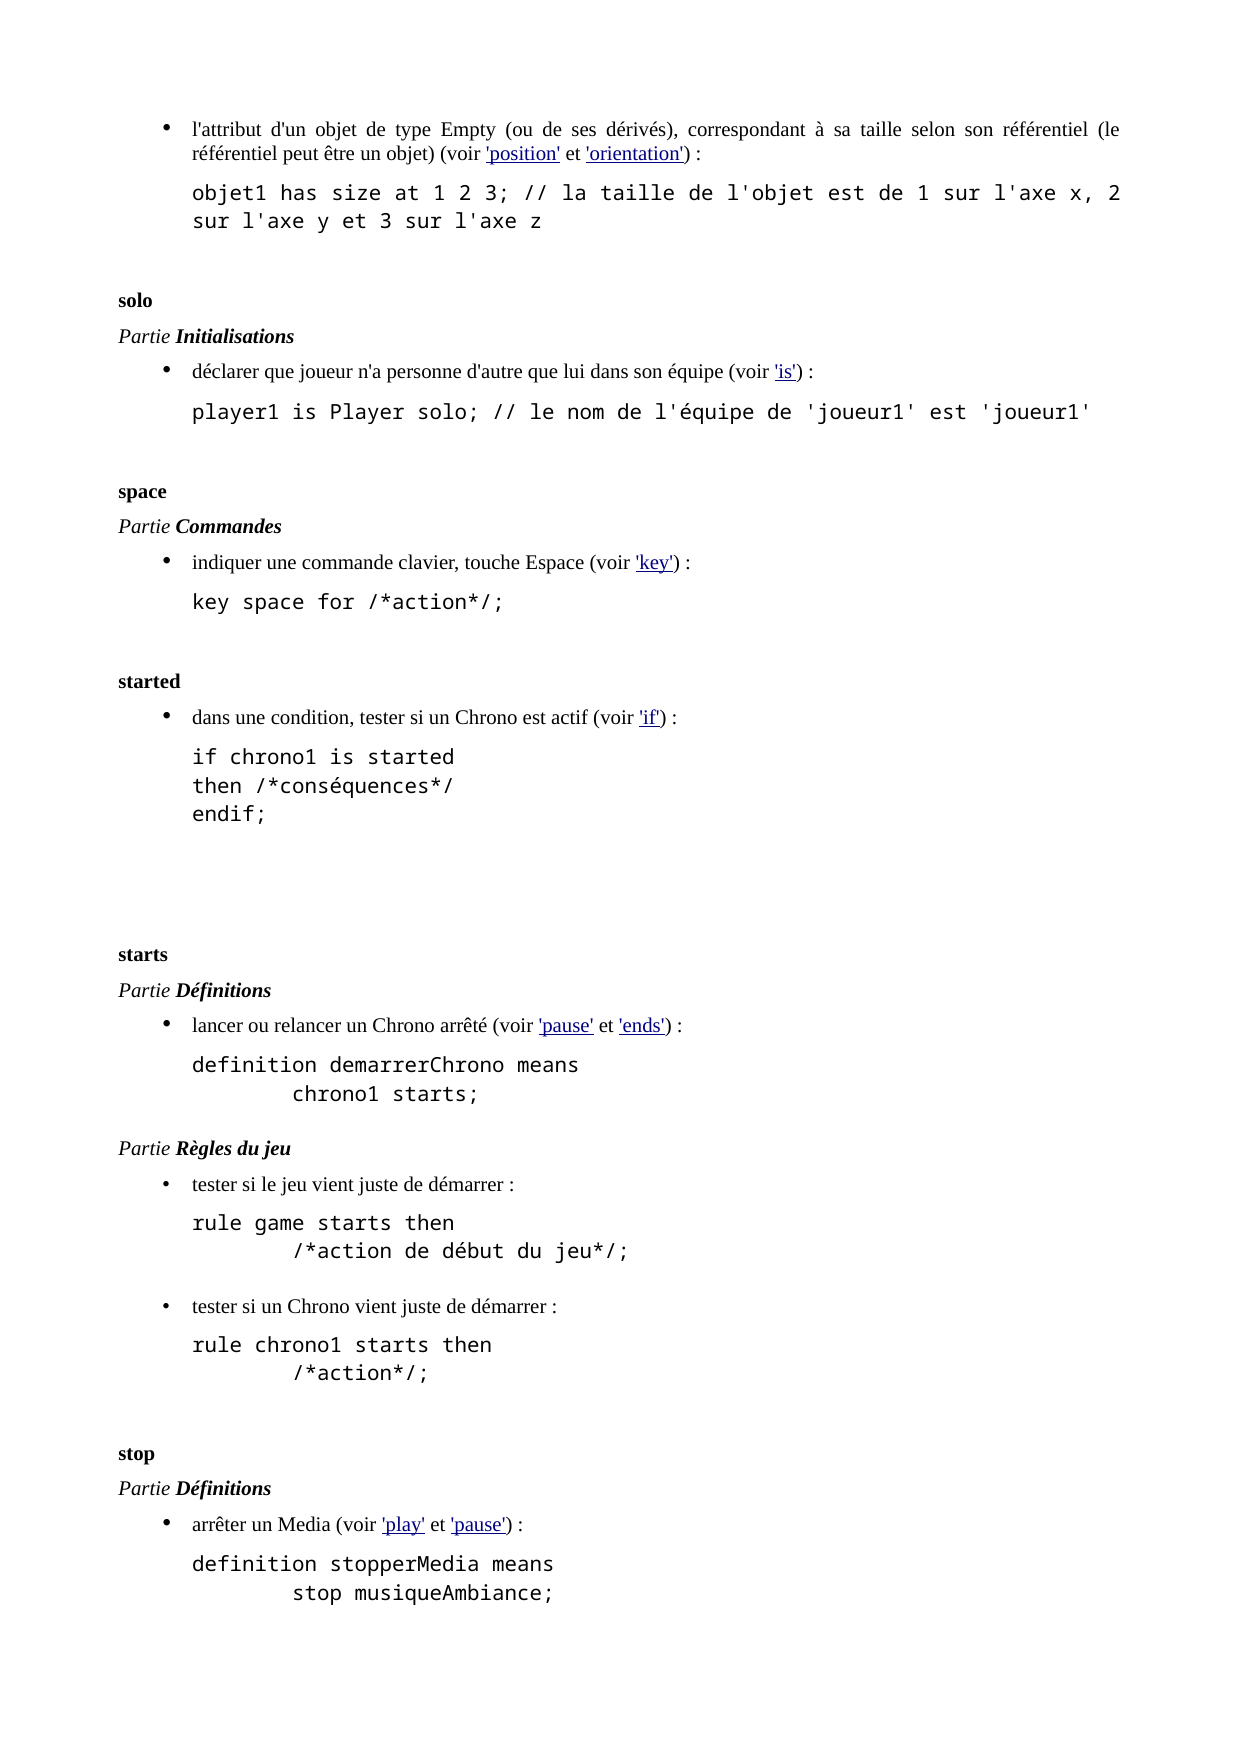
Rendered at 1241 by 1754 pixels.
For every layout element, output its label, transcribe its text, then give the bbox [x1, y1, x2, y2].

list l'attribut d'un objet de type Empty (ou de ses dérivés), correspondant à sa taille selon son référentiel (le référentiel peut être un objet) (voir 'position' et 'orientation') : [162, 118, 1122, 165]
text Partie Initialisations [118, 325, 1122, 348]
list tester si un Chrono vient juste de démarrer : [162, 1294, 1122, 1318]
list indiquer une commande clavier, touche Espace (voir 'key') : [162, 551, 1122, 575]
list stop musiqueAmbiance; [162, 1578, 1122, 1606]
subtitle started [118, 670, 1122, 693]
subtitle space [118, 480, 1122, 503]
subtitle stop [118, 1441, 1122, 1464]
subtitle solo [118, 289, 1122, 312]
list objet1 has size at 1 2 3; // la taille de l'objet est de 1 sur l'axe x, 2 sur l'axe y et 3 sur l'axe z [162, 178, 1122, 234]
text Partie Règles du jeu [118, 1137, 1122, 1160]
list lancer ou relancer un Chrono arrêté (voir 'pause' et 'ends') : [162, 1014, 1122, 1038]
list chrono1 starts; [162, 1079, 1122, 1107]
list key space for /*action*/; [162, 587, 1122, 616]
subtitle starts [118, 943, 1122, 966]
list rule chrono1 starts then [162, 1330, 1122, 1358]
list /*action de début du jeu*/; [162, 1237, 1122, 1265]
list definition demarrerChrono means [162, 1051, 1122, 1079]
list if chrono1 is started [162, 742, 1122, 771]
list definition stopperMedia means [162, 1549, 1122, 1578]
list player1 is Player solo; // le nom de l'équipe de 'joueur1' est 'joueur1' [162, 397, 1122, 425]
list déclarer que joueur n'a personne d'autre que lui dans son équipe (voir 'is') : [162, 360, 1122, 384]
text Partie Commandes [118, 515, 1122, 538]
list /*action*/; [162, 1358, 1122, 1387]
text Partie Définitions [118, 1477, 1122, 1500]
list arrêter un Media (voir 'play' et 'pause') : [162, 1513, 1122, 1537]
list dans une condition, tester si un Chrono est actif (voir 'if') : [162, 706, 1122, 730]
list rule game starts then [162, 1208, 1122, 1237]
text Partie Définitions [118, 978, 1122, 1002]
list endif; [162, 799, 1122, 828]
list tester si le jeu vient juste de démarrer : [162, 1172, 1122, 1196]
list then /*conséquences*/ [162, 771, 1122, 799]
